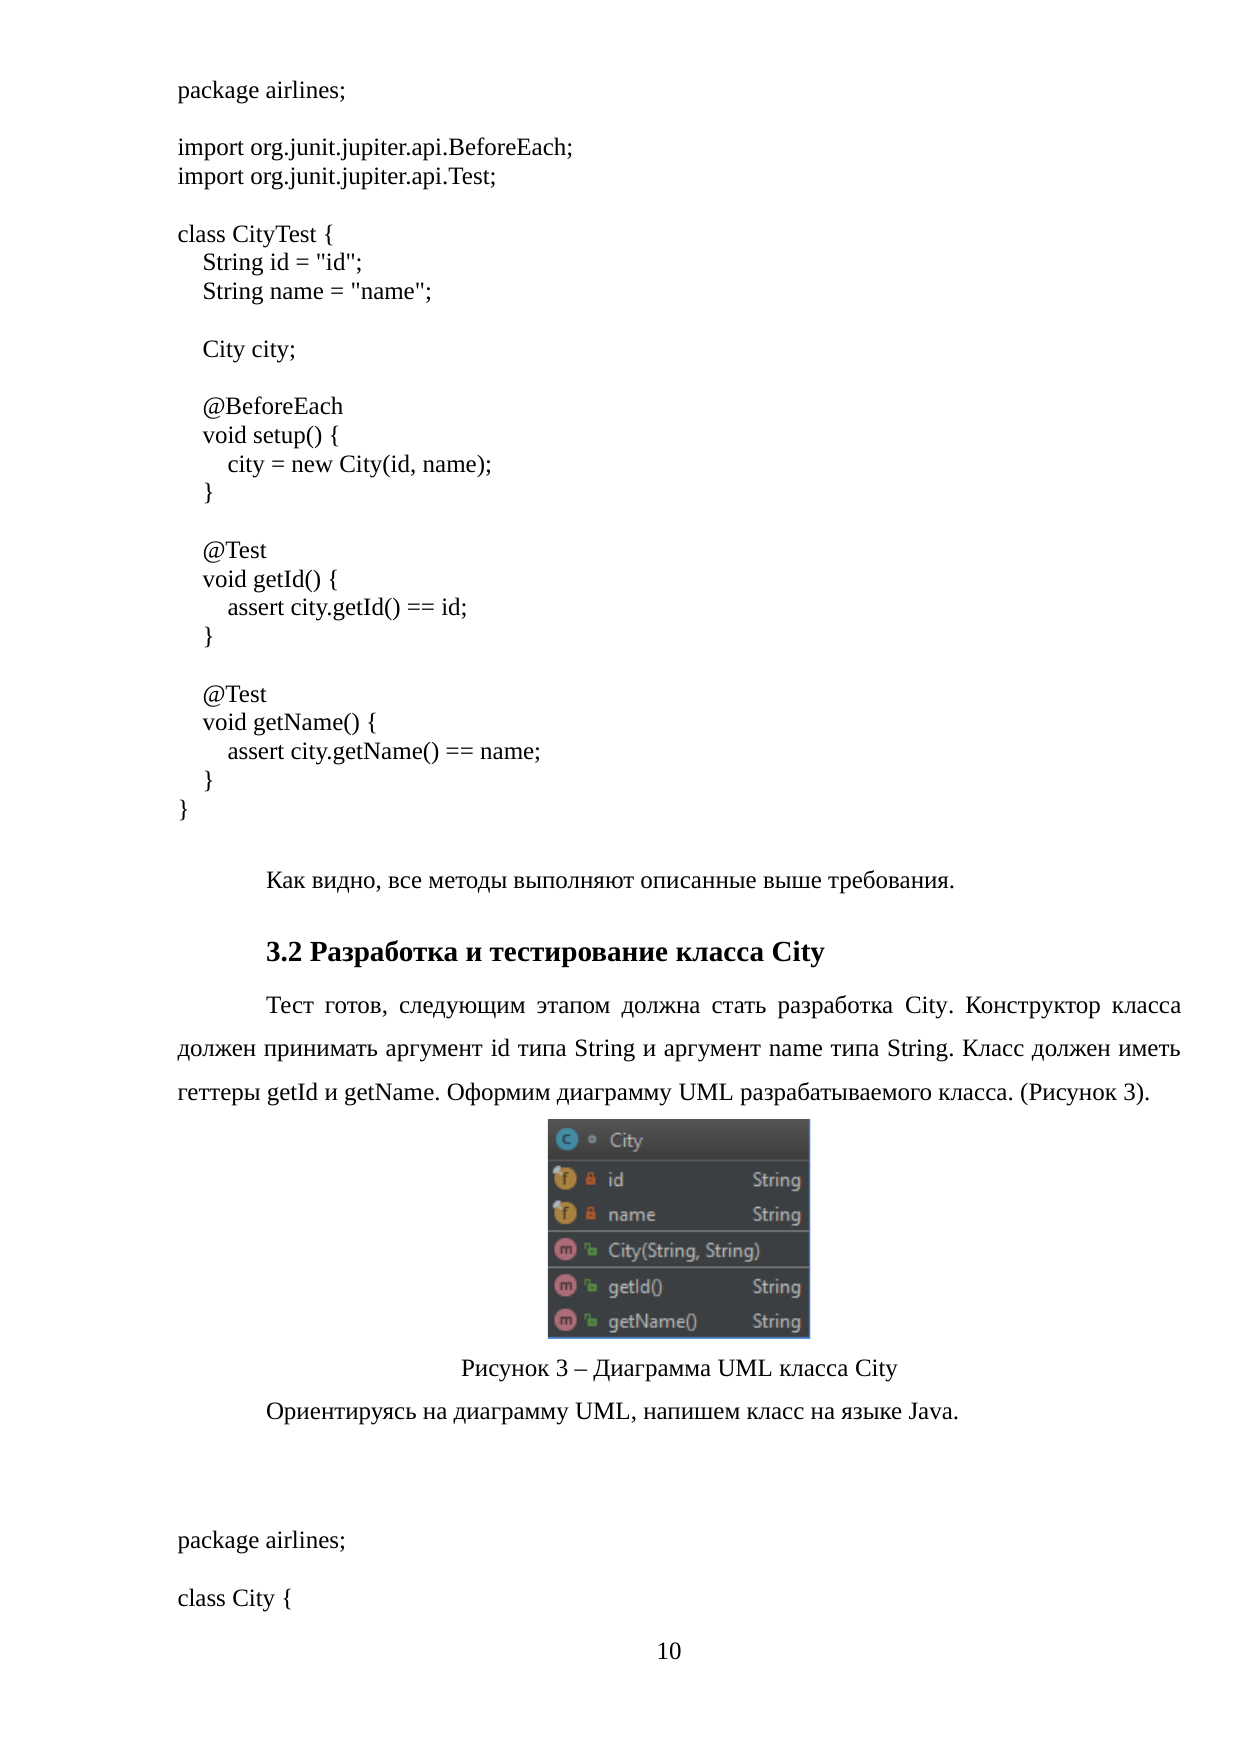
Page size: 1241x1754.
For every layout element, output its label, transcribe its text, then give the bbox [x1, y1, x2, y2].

text 3.2 Разработка и тестирование класса City [177, 934, 1181, 967]
text Как видно, все методы выполняют описанные выше требования. [177, 866, 1181, 894]
text Ориентируясь на диаграмму UML, напишем класс на языке Java. [177, 1396, 1181, 1425]
text package airlines; class City { [177, 1525, 1181, 1612]
text Рисунок 3 – Диаграмма UML класса City [177, 1353, 1181, 1382]
text package airlines; import org.junit.jupiter.api.BeforeEach; import org.junit.jupiter.api.Test; class CityTest { String id = "id"; String name = "name"; City city; @BeforeEach void setup() { city = new City(id, name); } @Test void getId() { assert city.getId() == id; } @Test void getName() { assert city.getName() == name; } } [177, 75, 1181, 822]
text Тест готов, следующим этапом должна стать разработка City. Конструктор класса должен принимать аргумент id типа String и аргумент name типа String. Класс должен иметь геттеры getId и getName. Оформим диаграмму UML разрабатываемого класса. (Рисунок 3). [177, 990, 1181, 1105]
